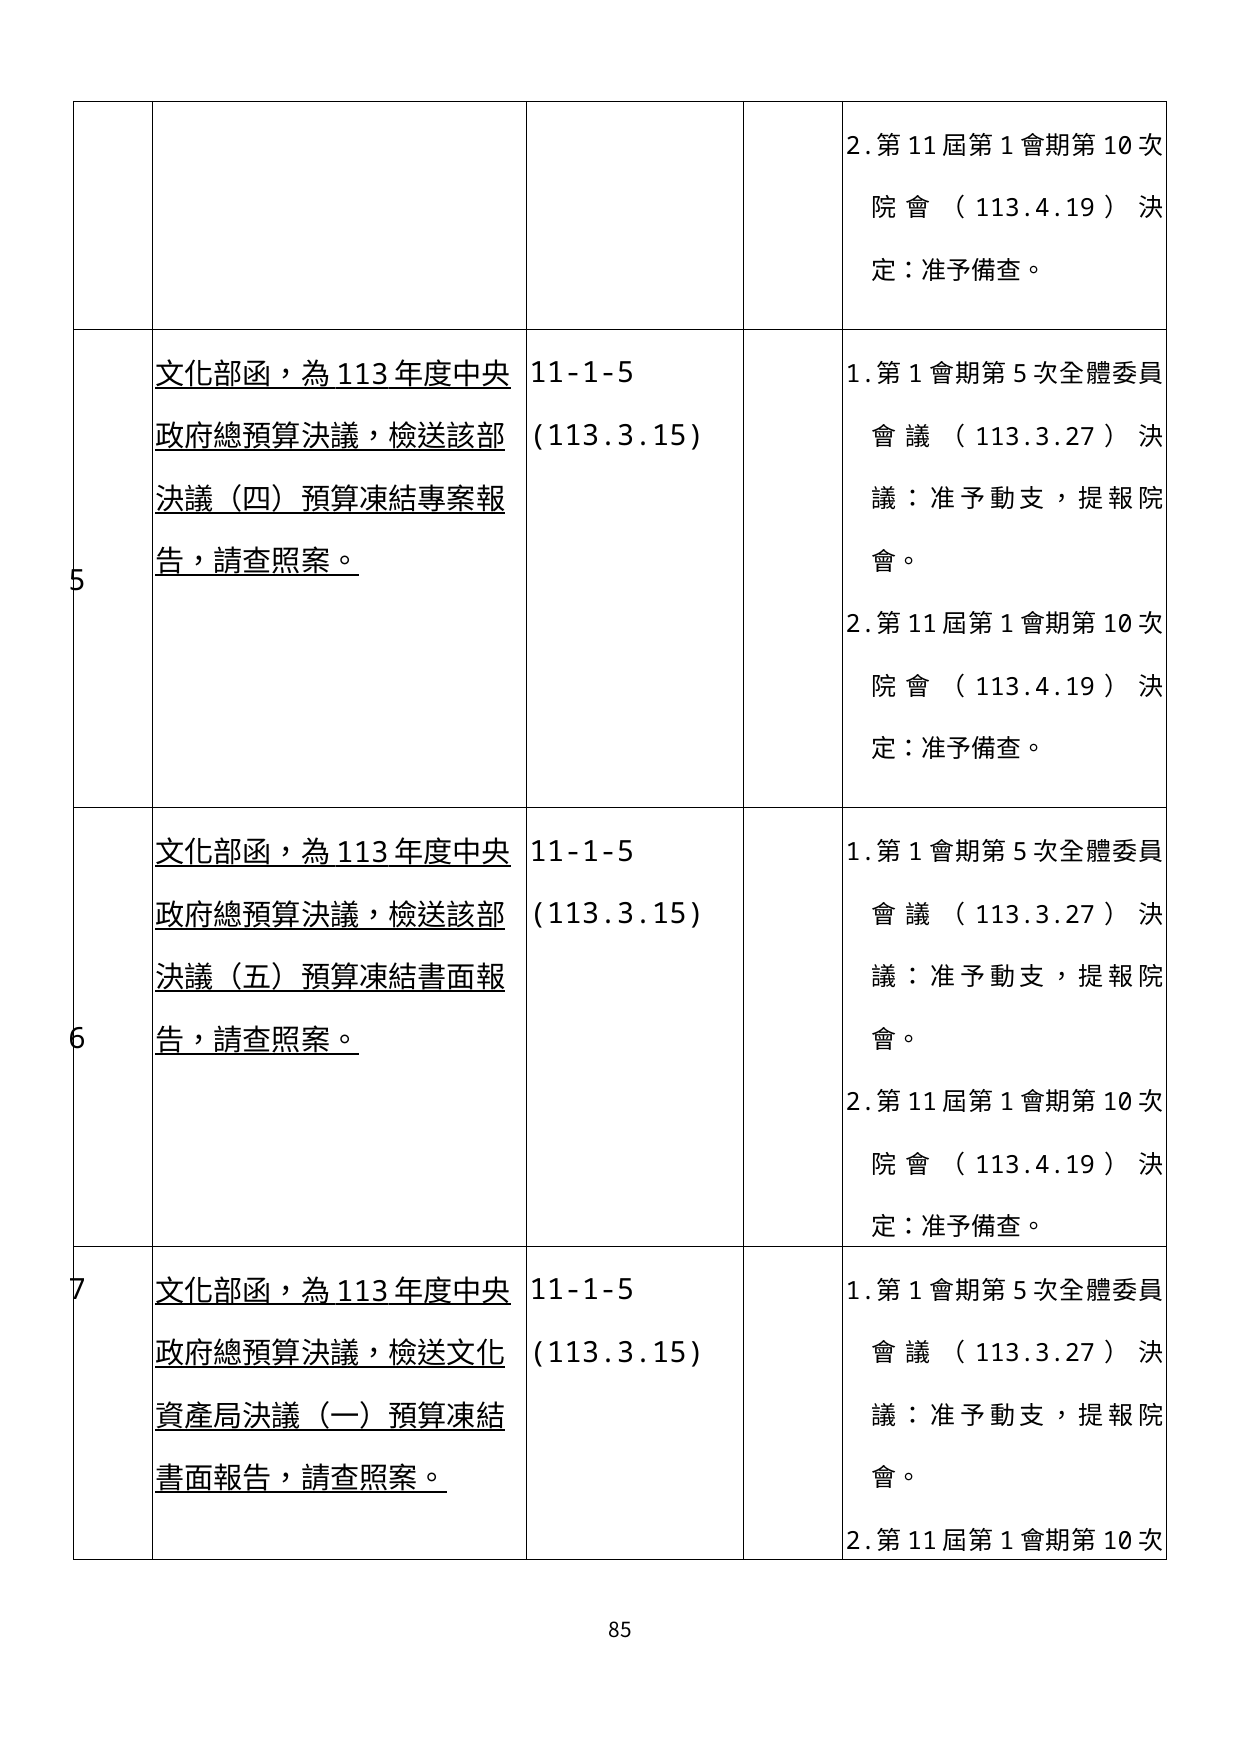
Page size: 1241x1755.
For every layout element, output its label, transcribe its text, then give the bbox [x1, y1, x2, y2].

table_cell [527, 102, 743, 329]
table_cell [744, 330, 842, 807]
table_cell [74, 1281, 81, 1296]
table_cell [74, 579, 80, 588]
table_cell [744, 1247, 842, 1559]
table_cell 1.第1會期第5次全體委員會議（113.3.27）決議：准予動支，提報院會。 2.第11屆第1會期第10次 [843, 1247, 1166, 1559]
table_cell [74, 102, 152, 329]
table_cell [74, 1247, 152, 1559]
table_cell [153, 102, 526, 329]
table_cell [744, 102, 842, 329]
table_cell 11-1-5 (113.3.15) [527, 808, 743, 1246]
table_cell 1.第1會期第5次全體委員會議（113.3.27）決議：准予動支，提報院會。 2.第11屆第1會期第10次院會（113.4.19）決定：准予備查。 [843, 808, 1166, 1246]
table_cell 文化部函，為113年度中央政府總預算決議，檢送該部決議（四）預算凍結專案報告，請查照案。 [153, 330, 526, 807]
table_cell [744, 808, 842, 1246]
table_cell [74, 1037, 81, 1046]
table_cell 2.第11屆第1會期第10次院會（113.4.19）決定：准予備查。 [843, 102, 1166, 329]
table_cell [74, 330, 152, 807]
table_cell 1.第1會期第5次全體委員會議（113.3.27）決議：准予動支，提報院會。 2.第11屆第1會期第10次院會（113.4.19）決定：准予備查。 [843, 330, 1166, 807]
table_cell 11-1-5 (113.3.15) [527, 330, 743, 807]
table_cell 11-1-5 (113.3.15) [527, 1247, 743, 1559]
table_cell 文化部函，為113年度中央政府總預算決議，檢送文化資產局決議（一）預算凍結書面報告，請查照案。 [153, 1247, 526, 1559]
table_cell 文化部函，為113年度中央政府總預算決議，檢送該部決議（五）預算凍結書面報告，請查照案。 [153, 808, 526, 1246]
table_cell [74, 808, 152, 1246]
